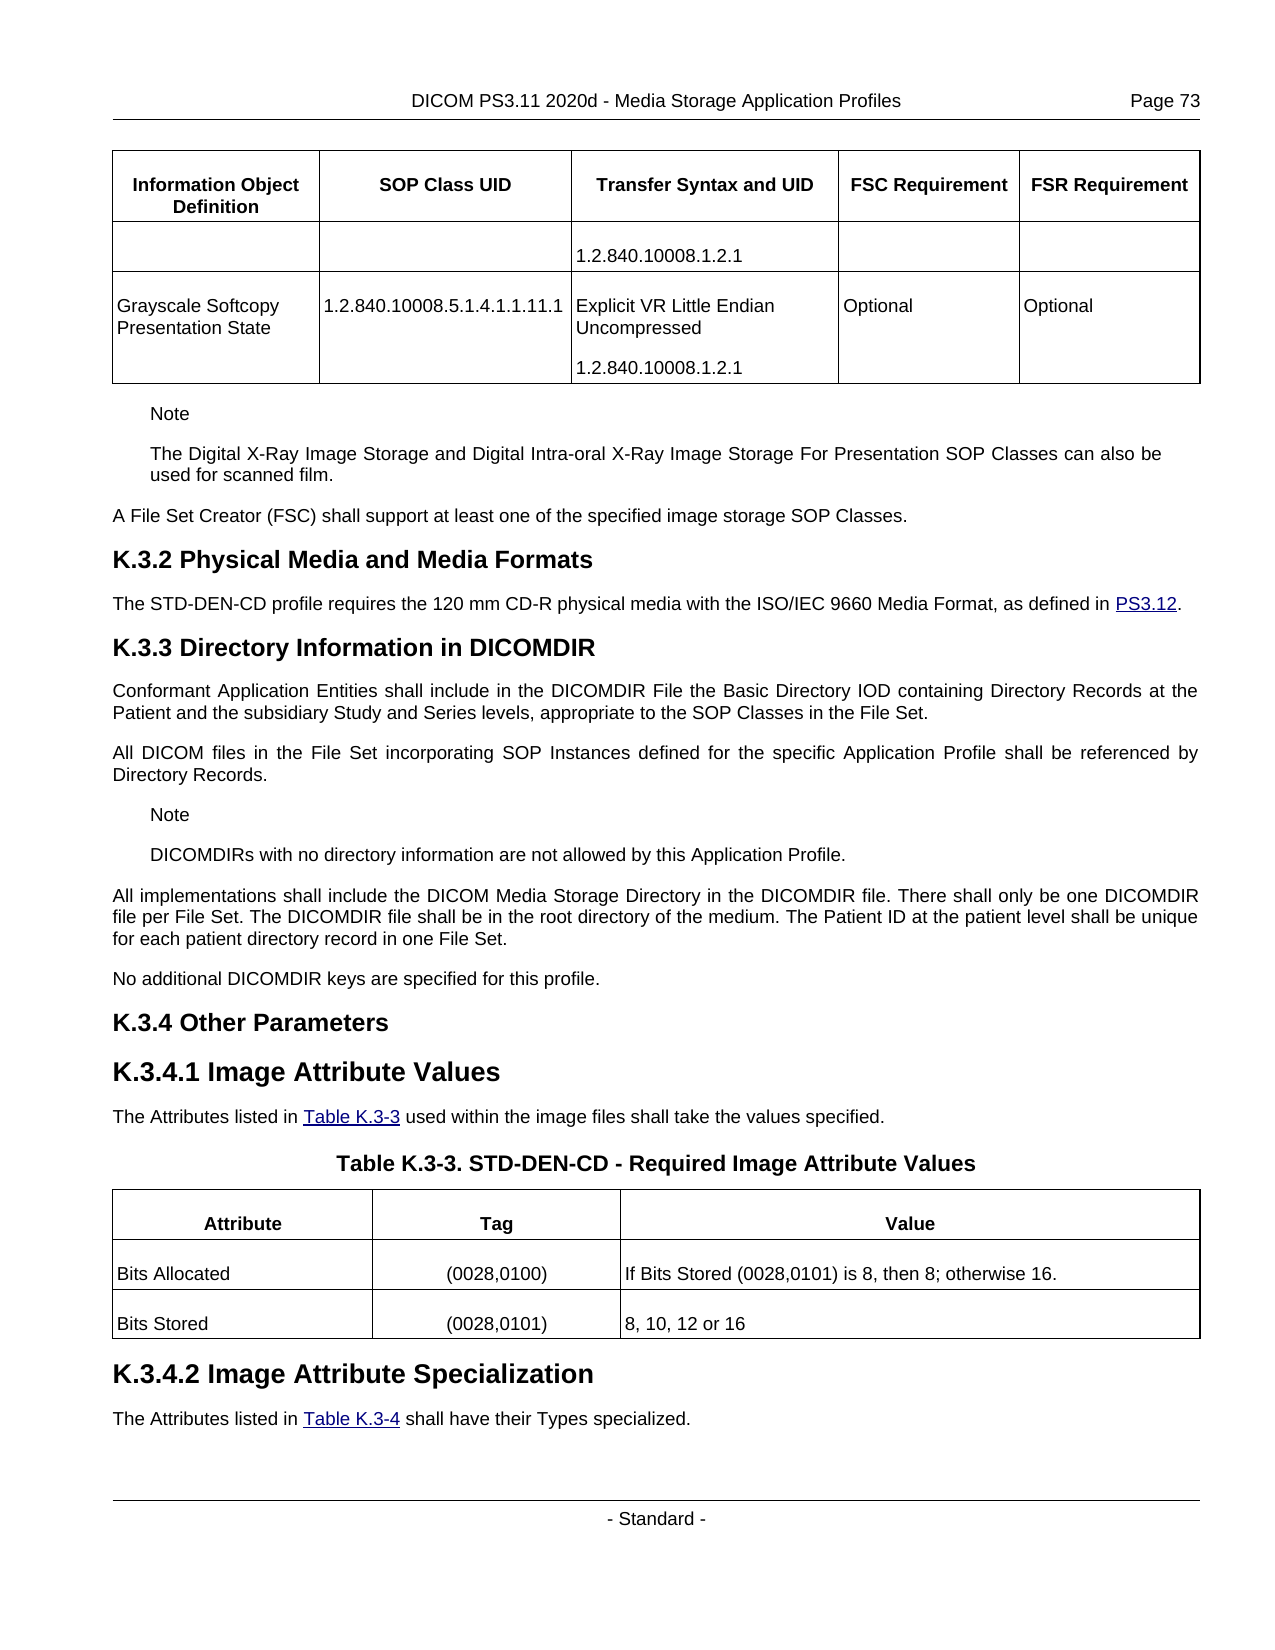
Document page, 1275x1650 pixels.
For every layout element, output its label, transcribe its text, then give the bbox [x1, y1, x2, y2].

text The Digital X-Ray Image Storage and Digital Intra-oral X-Ray Image Storage For Presentation SOP Classes can also be used for scanned film. [150, 443, 1162, 486]
table_cell Bits Stored [113, 1290, 372, 1338]
table_cell 8, 10, 12 or 16 [621, 1290, 1199, 1338]
table_header FSC Requirement [839, 151, 1019, 221]
text The Attributes listed in Table K.3-4 shall have their Types specialized. [112, 1408, 1200, 1429]
text K.3.4.1 Image Attribute Values [112, 1056, 1200, 1087]
text Note [150, 804, 1162, 825]
table_cell Grayscale Softcopy Presentation State [113, 272, 319, 382]
table_header SOP Class UID [320, 151, 571, 221]
text K.3.2 Physical Media and Media Formats [112, 545, 1200, 573]
table_header Transfer Syntax and UID [572, 151, 838, 221]
table_cell Bits Allocated [113, 1240, 372, 1288]
text Note [150, 402, 1162, 424]
table_cell Optional [839, 272, 1019, 382]
table_header Information Object Definition [113, 151, 319, 221]
table_cell (0028,0101) [373, 1290, 620, 1338]
table_header Tag [373, 1190, 620, 1239]
table_cell (0028,0100) [373, 1240, 620, 1288]
text The Attributes listed in Table K.3-3 used within the image files shall take the values specified. [112, 1106, 1200, 1127]
text Table K.3-3. STD-DEN-CD - Required Image Attribute Values [112, 1150, 1200, 1176]
table_cell 1.2.840.10008.5.1.4.1.1.11.1 [320, 272, 571, 382]
table_cell [320, 222, 571, 271]
table_cell [113, 222, 319, 271]
text K.3.4.2 Image Attribute Specialization [112, 1358, 1200, 1389]
text K.3.3 Directory Information in DICOMDIR [112, 633, 1200, 661]
table_header Attribute [113, 1190, 372, 1239]
text All implementations shall include the DICOM Media Storage Directory in the DICOMDIR file. There shall only be one DICOMDIR file per File Set. The DICOMDIR file shall be in the root directory of the medium. The Patient ID at the patient level shall be unique for each patient directory record in one File Set. [112, 884, 1200, 949]
text Conformant Application Entities shall include in the DICOMDIR File the Basic Directory IOD containing Directory Records at the Patient and the subsidiary Study and Series levels, appropriate to the SOP Classes in the File Set. [112, 680, 1200, 723]
table_header Value [621, 1190, 1199, 1239]
table_cell Explicit VR Little Endian Uncompressed 1.2.840.10008.1.2.1 [572, 272, 838, 382]
table_cell 1.2.840.10008.1.2.1 [572, 222, 838, 271]
text A File Set Creator (FSC) shall support at least one of the specified image storage SOP Classes. [112, 504, 1200, 526]
table_cell Optional [1020, 272, 1199, 382]
text K.3.4 Other Parameters [112, 1008, 1200, 1037]
table_header FSR Requirement [1020, 151, 1199, 221]
table_cell If Bits Stored (0028,0101) is 8, then 8; otherwise 16. [621, 1240, 1199, 1288]
text The STD-DEN-CD profile requires the 120 mm CD-R physical media with the ISO/IEC 9660 Media Format, as defined in PS3.12. [112, 592, 1200, 614]
text All DICOM files in the File Set incorporating SOP Instances defined for the specific Application Profile shall be referenced by Directory Records. [112, 742, 1200, 785]
table_cell [839, 222, 1019, 271]
table_cell [1020, 222, 1199, 271]
text DICOMDIRs with no directory information are not allowed by this Application Profile. [150, 844, 1162, 866]
text No additional DICOMDIR keys are specified for this profile. [112, 968, 1200, 989]
